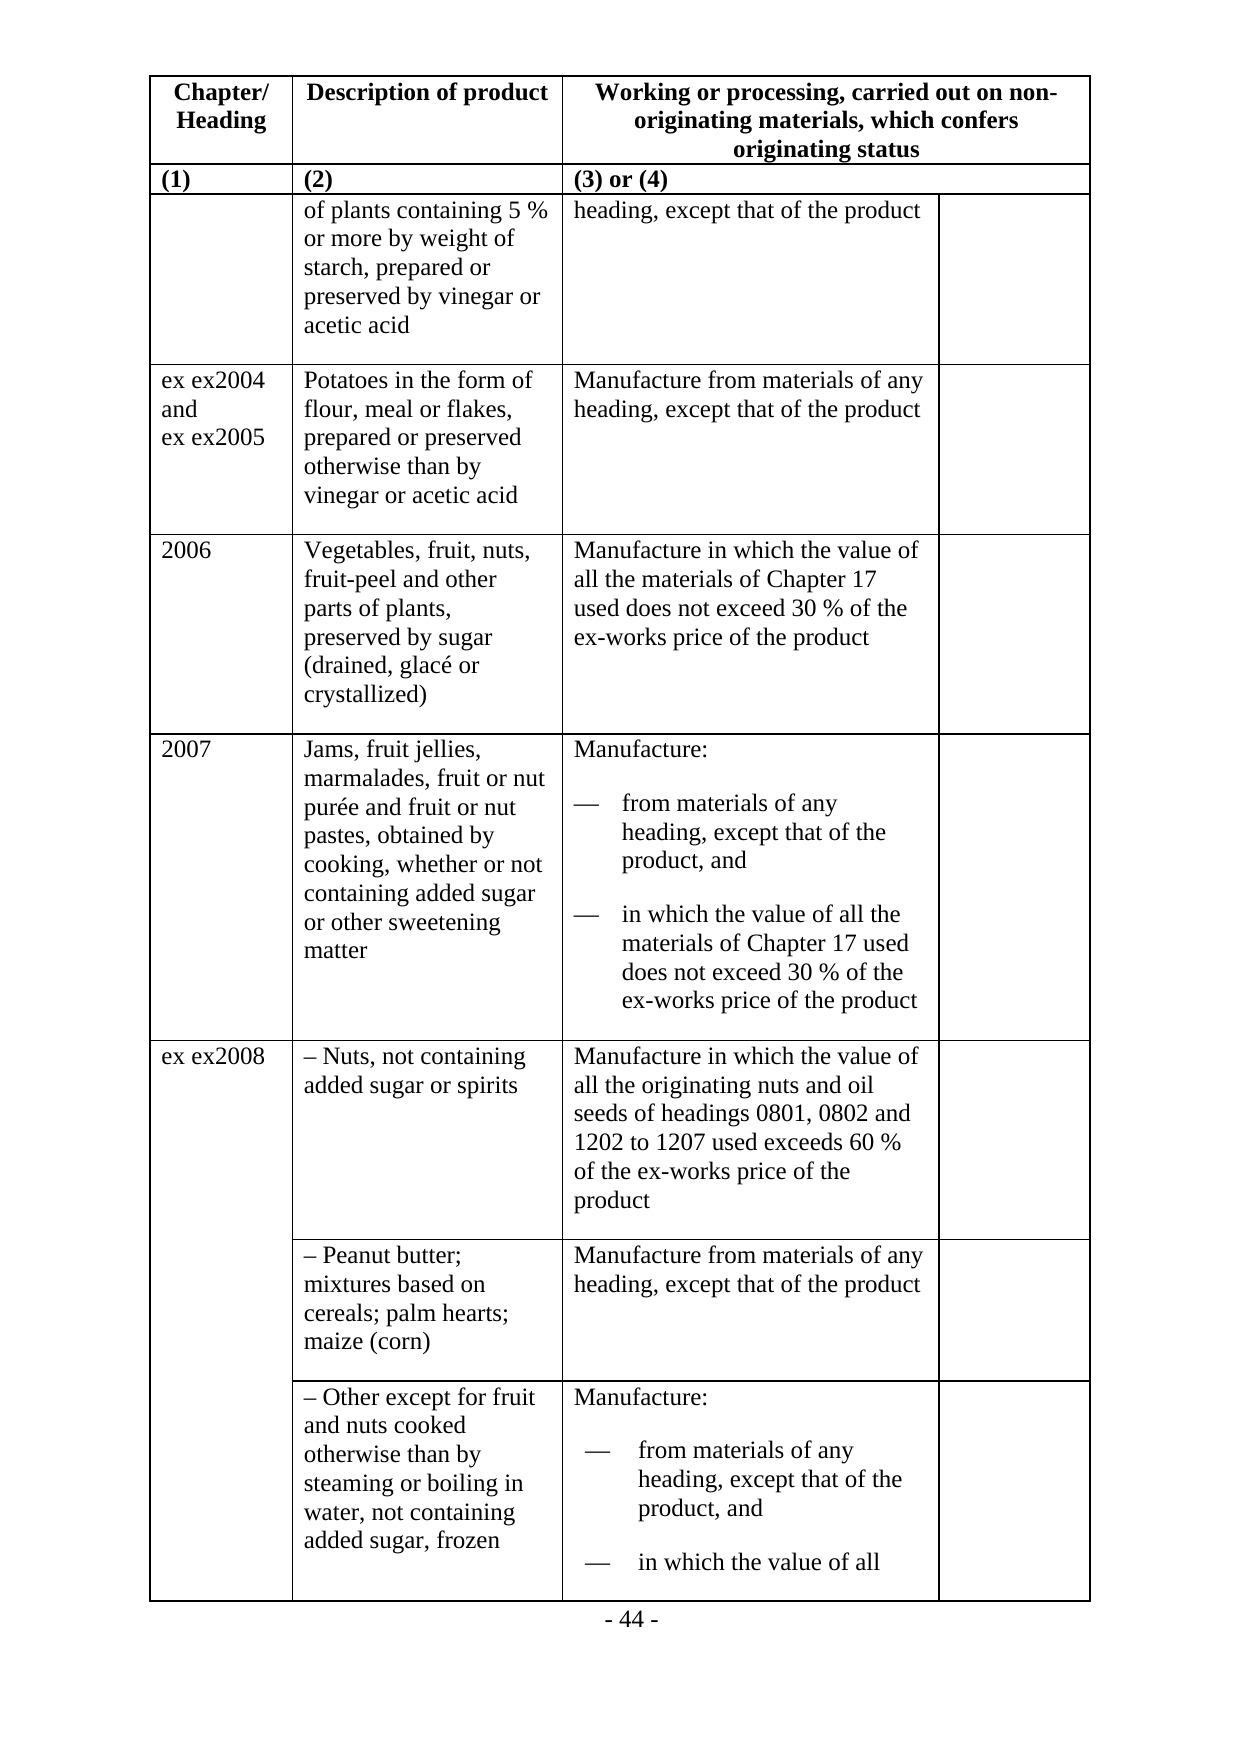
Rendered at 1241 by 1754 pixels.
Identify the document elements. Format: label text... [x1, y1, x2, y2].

table_cell 2006 [151, 535, 292, 733]
table_cell 2007 [151, 735, 292, 1039]
table_cell — [574, 899, 622, 1039]
table_cell [940, 535, 1089, 733]
table_cell Manufacture from materials of any heading, except that of the product [563, 1240, 938, 1380]
table_cell heading, except that of the product [563, 195, 938, 363]
table_cell (1) [151, 165, 292, 193]
table_cell Manufacture: [563, 735, 938, 1039]
table_cell ex ex2004 and ex ex2005 [151, 365, 292, 534]
table_cell [940, 1382, 1089, 1600]
table_cell of plants containing 5 % or more by weight of starch, prepared or preserved by vinegar or acetic acid [293, 195, 562, 363]
table_cell [940, 195, 1089, 363]
table_cell (2) [293, 165, 562, 193]
table_cell [940, 735, 1089, 1039]
table_header Description of product [293, 77, 562, 163]
table_header from materials of any heading, except that of the product, and [622, 788, 928, 899]
table_header from materials of any heading, except that of the product, and [627, 1435, 928, 1547]
table_header — [574, 1435, 627, 1547]
table_header Working or processing, carried out on non-originating materials, which confers originating status [563, 77, 1089, 163]
table_header Chapter/Heading [151, 77, 292, 163]
table_cell Manufacture from materials of any heading, except that of the product [563, 365, 938, 534]
table_cell Jams, fruit jellies, marmalades, fruit or nut purée and fruit or nut pastes, obtained by cooking, whether or not containing added sugar or other sweetening matter [293, 735, 562, 1039]
table_header — [574, 788, 622, 899]
table_cell Manufacture in which the value of all the materials of Chapter 17 used does not exceed 30 % of the ex-works price of the product [563, 535, 938, 733]
table_cell – Peanut butter; mixtures based on cereals; palm hearts; maize (corn) [293, 1240, 562, 1380]
table_cell in which the value of all the materials of Chapter 17 used does not exceed 30 % of the ex-works price of the product [622, 899, 928, 1039]
table_cell ex ex2008 [151, 1041, 292, 1238]
table_cell Vegetables, fruit, nuts, fruit-peel and other parts of plants, preserved by sugar (drained, glacé or crystallized) [293, 535, 562, 733]
table_cell Manufacture in which the value of all the originating nuts and oil seeds of headings 0801, 0802 and 1202 to 1207 used exceeds 60 % of the ex-works price of the product [563, 1041, 938, 1238]
table_cell in which the value of all [627, 1547, 928, 1600]
table_cell [151, 195, 292, 363]
table_cell [940, 1041, 1089, 1238]
table_cell – Other except for fruit and nuts cooked otherwise than by steaming or boiling in water, not containing added sugar, frozen [293, 1382, 562, 1600]
table_cell [151, 1380, 292, 1600]
table_cell (3) or (4) [563, 165, 1089, 193]
table_cell Potatoes in the form of flour, meal or flakes, prepared or preserved otherwise than by vinegar or acetic acid [293, 365, 562, 534]
table_cell Manufacture: [563, 1382, 938, 1600]
table_cell – Nuts, not containing added sugar or spirits [293, 1041, 562, 1238]
table_cell [151, 1239, 292, 1380]
table_cell [940, 365, 1089, 534]
table_cell — [574, 1547, 627, 1600]
table_cell [940, 1240, 1089, 1380]
